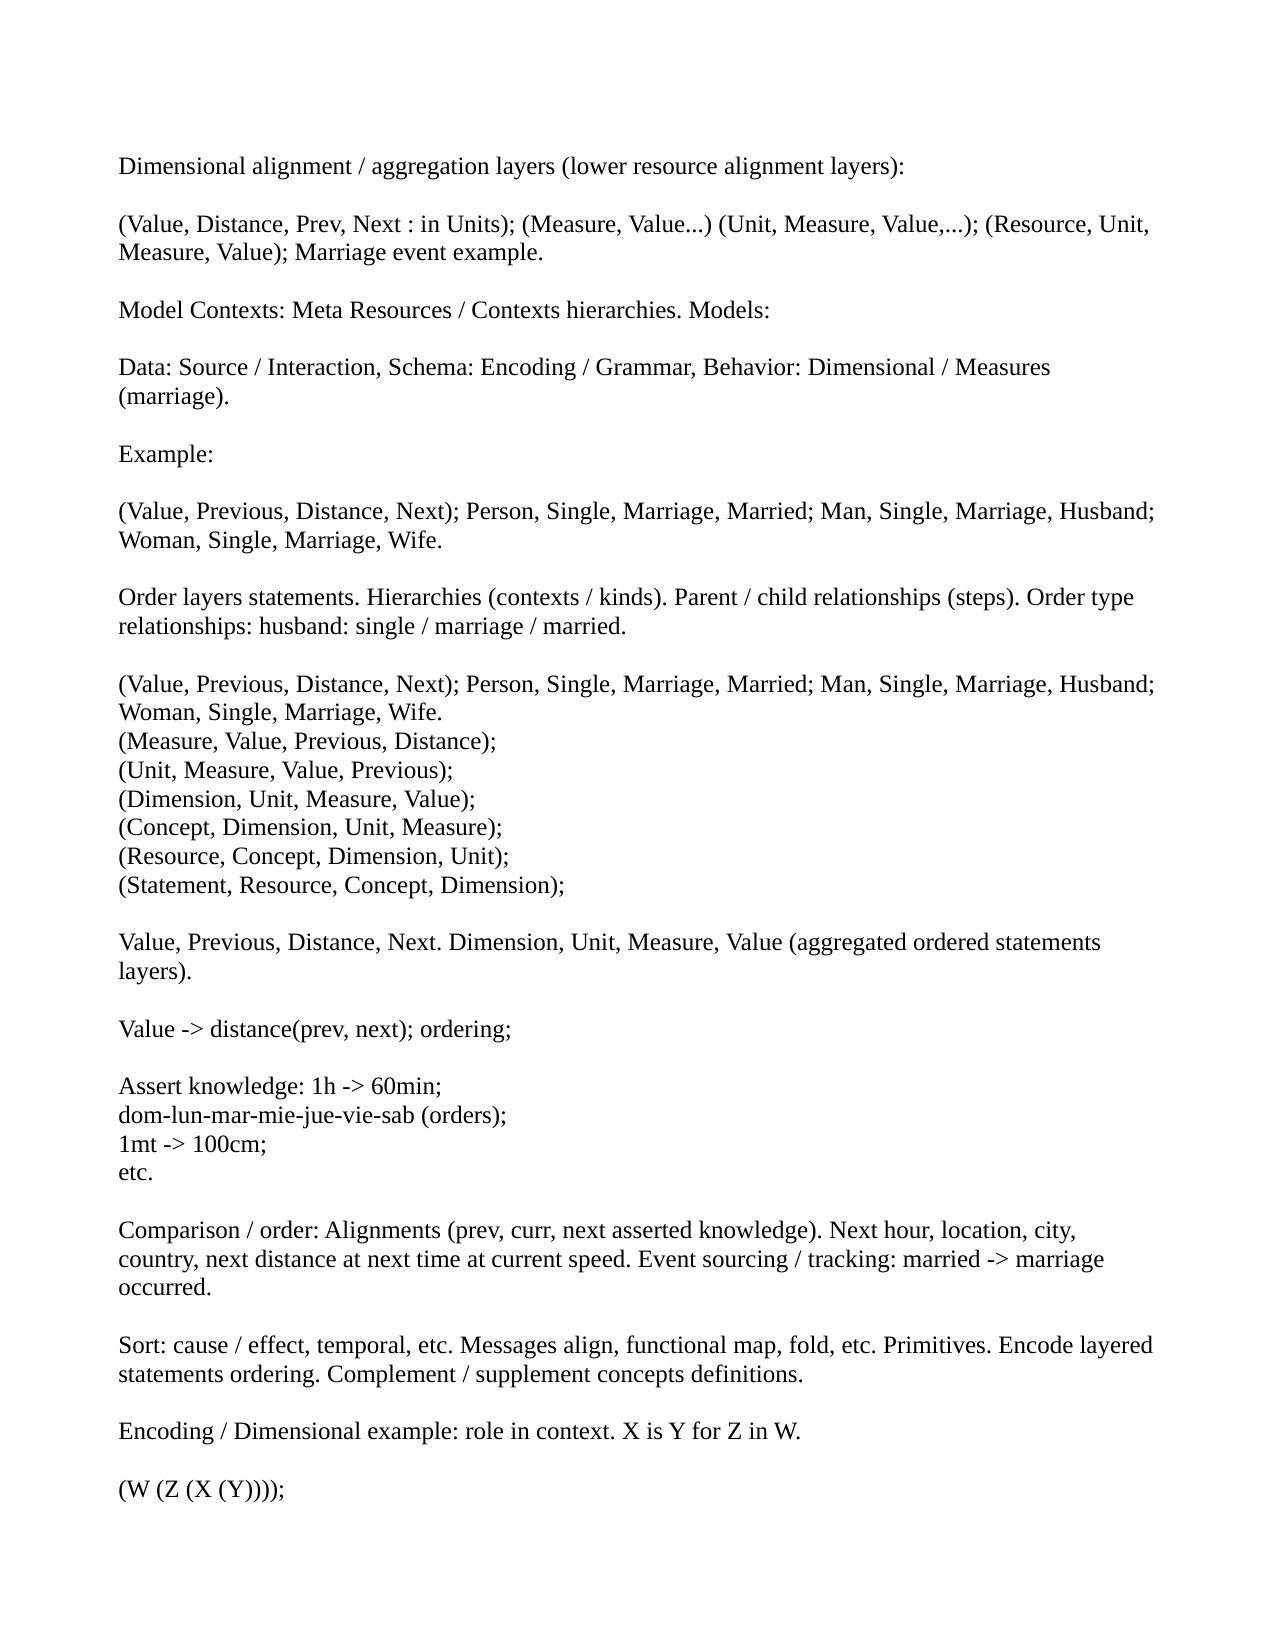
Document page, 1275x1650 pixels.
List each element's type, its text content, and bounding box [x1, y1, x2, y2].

text Data: Source / Interaction, Schema: Encoding / Grammar, Behavior: Dimensional / Measures (marriage). [118, 352, 1157, 410]
text dom-lun-mar-mie-jue-vie-sab (orders); [118, 1100, 1157, 1129]
text Encoding / Dimensional example: role in context. X is Y for Z in W. [118, 1416, 1157, 1445]
text Value, Previous, Distance, Next. Dimension, Unit, Measure, Value (aggregated ordered statements layers). [118, 927, 1157, 985]
text (Value, Previous, Distance, Next); Person, Single, Marriage, Married; Man, Single, Marriage, Husband; Woman, Single, Marriage, Wife. [118, 496, 1157, 554]
text Sort: cause / effect, temporal, etc. Messages align, functional map, fold, etc. Primitives. Encode layered statements ordering. Complement / supplement concepts definitions. [118, 1301, 1157, 1387]
text Example: [118, 439, 1157, 467]
text Comparison / order: Alignments (prev, curr, next asserted knowledge). Next hour, location, city, country, next distance at next time at current speed. Event sourcing / tracking: married -> marriage occurred. [118, 1186, 1157, 1301]
text Model Contexts: Meta Resources / Contexts hierarchies. Models: [118, 295, 1157, 324]
text Value -> distance(prev, next); ordering; [118, 985, 1157, 1071]
text Dimensional alignment / aggregation layers (lower resource alignment layers): [118, 151, 1157, 180]
text (W (Z (X (Y)))); [118, 1474, 1157, 1502]
text Order layers statements. Hierarchies (contexts / kinds). Parent / child relationships (steps). Order type relationships: husband: single / marriage / married. [118, 582, 1157, 640]
text etc. [118, 1157, 1157, 1186]
text Assert knowledge: 1h -> 60min; [118, 1071, 1157, 1100]
text (Value, Previous, Distance, Next); Person, Single, Marriage, Married; Man, Single, Marriage, Husband; Woman, Single, Marriage, Wife. (Measure, Value, Previous, Distance); (Unit, Measure, Value, Previous); (Dimension, Unit, Measure, Value); (Concept, Dimension, Unit, Measure); (Resource, Concept, Dimension, Unit); (Statement, Resource, Concept, Dimension); [118, 669, 1157, 899]
text 1mt -> 100cm; [118, 1129, 1157, 1157]
text (Value, Distance, Prev, Next : in Units); (Measure, Value...) (Unit, Measure, Value,...); (Resource, Unit, Measure, Value); Marriage event example. [118, 209, 1157, 266]
